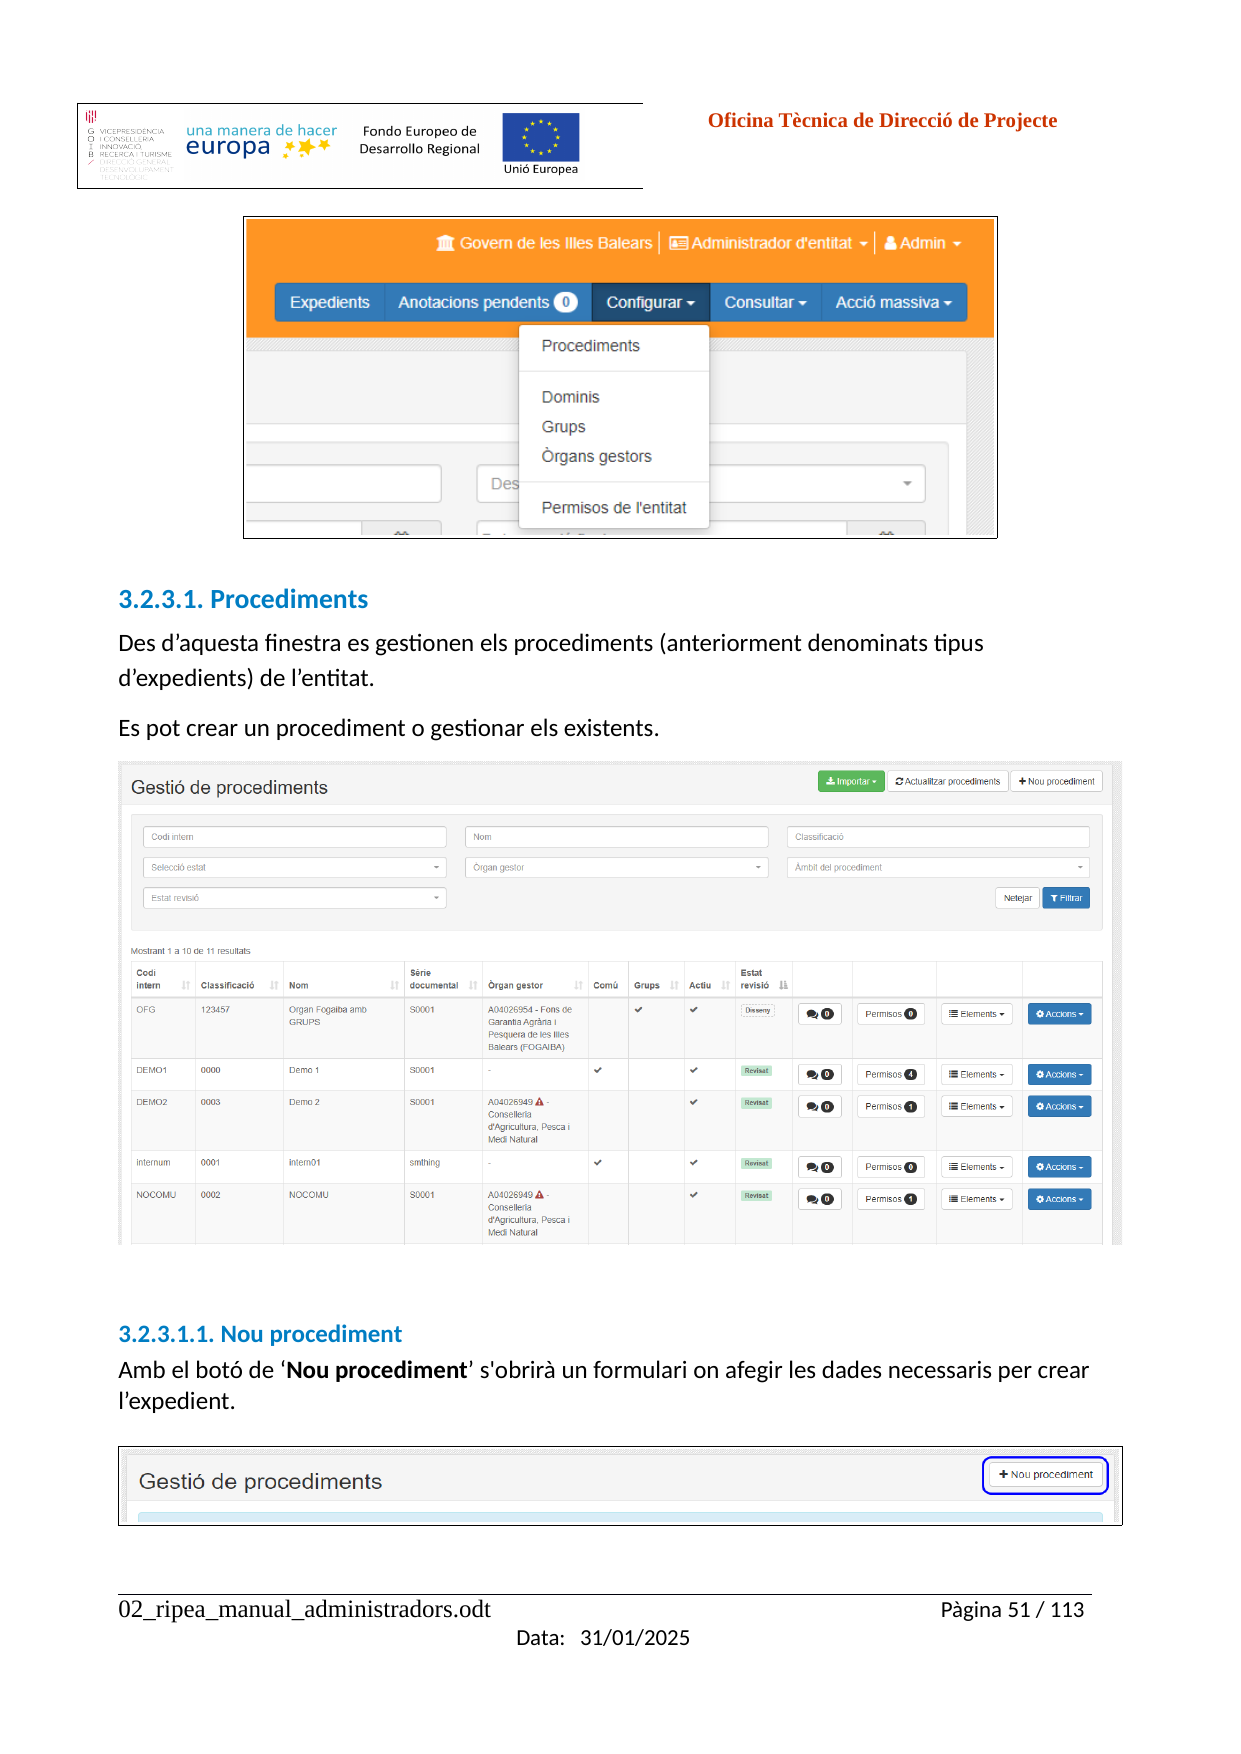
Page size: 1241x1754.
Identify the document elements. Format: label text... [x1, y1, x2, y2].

text Des d’aquesta finestra es gestionen els procediments (anteriorment denominats tipus d’expedients) de l’entitat. [118, 627, 1122, 693]
text Amb el botó de ‘Nou procediment’ s'obrirà un formulari on afegir les dades necessaris per crear l’expedient. [118, 1354, 1122, 1416]
text Es pot crear un procediment o gestionar els existents. [118, 712, 1122, 742]
picture [121, 1449, 1119, 1522]
subtitle 3.2.3.1. Procediments [118, 581, 1122, 615]
picture [82, 108, 178, 182]
picture [184, 108, 585, 182]
picture [246, 219, 994, 535]
picture [118, 761, 1123, 1245]
subtitle 3.2.3.1.1. Nou procediment [118, 1318, 1122, 1348]
